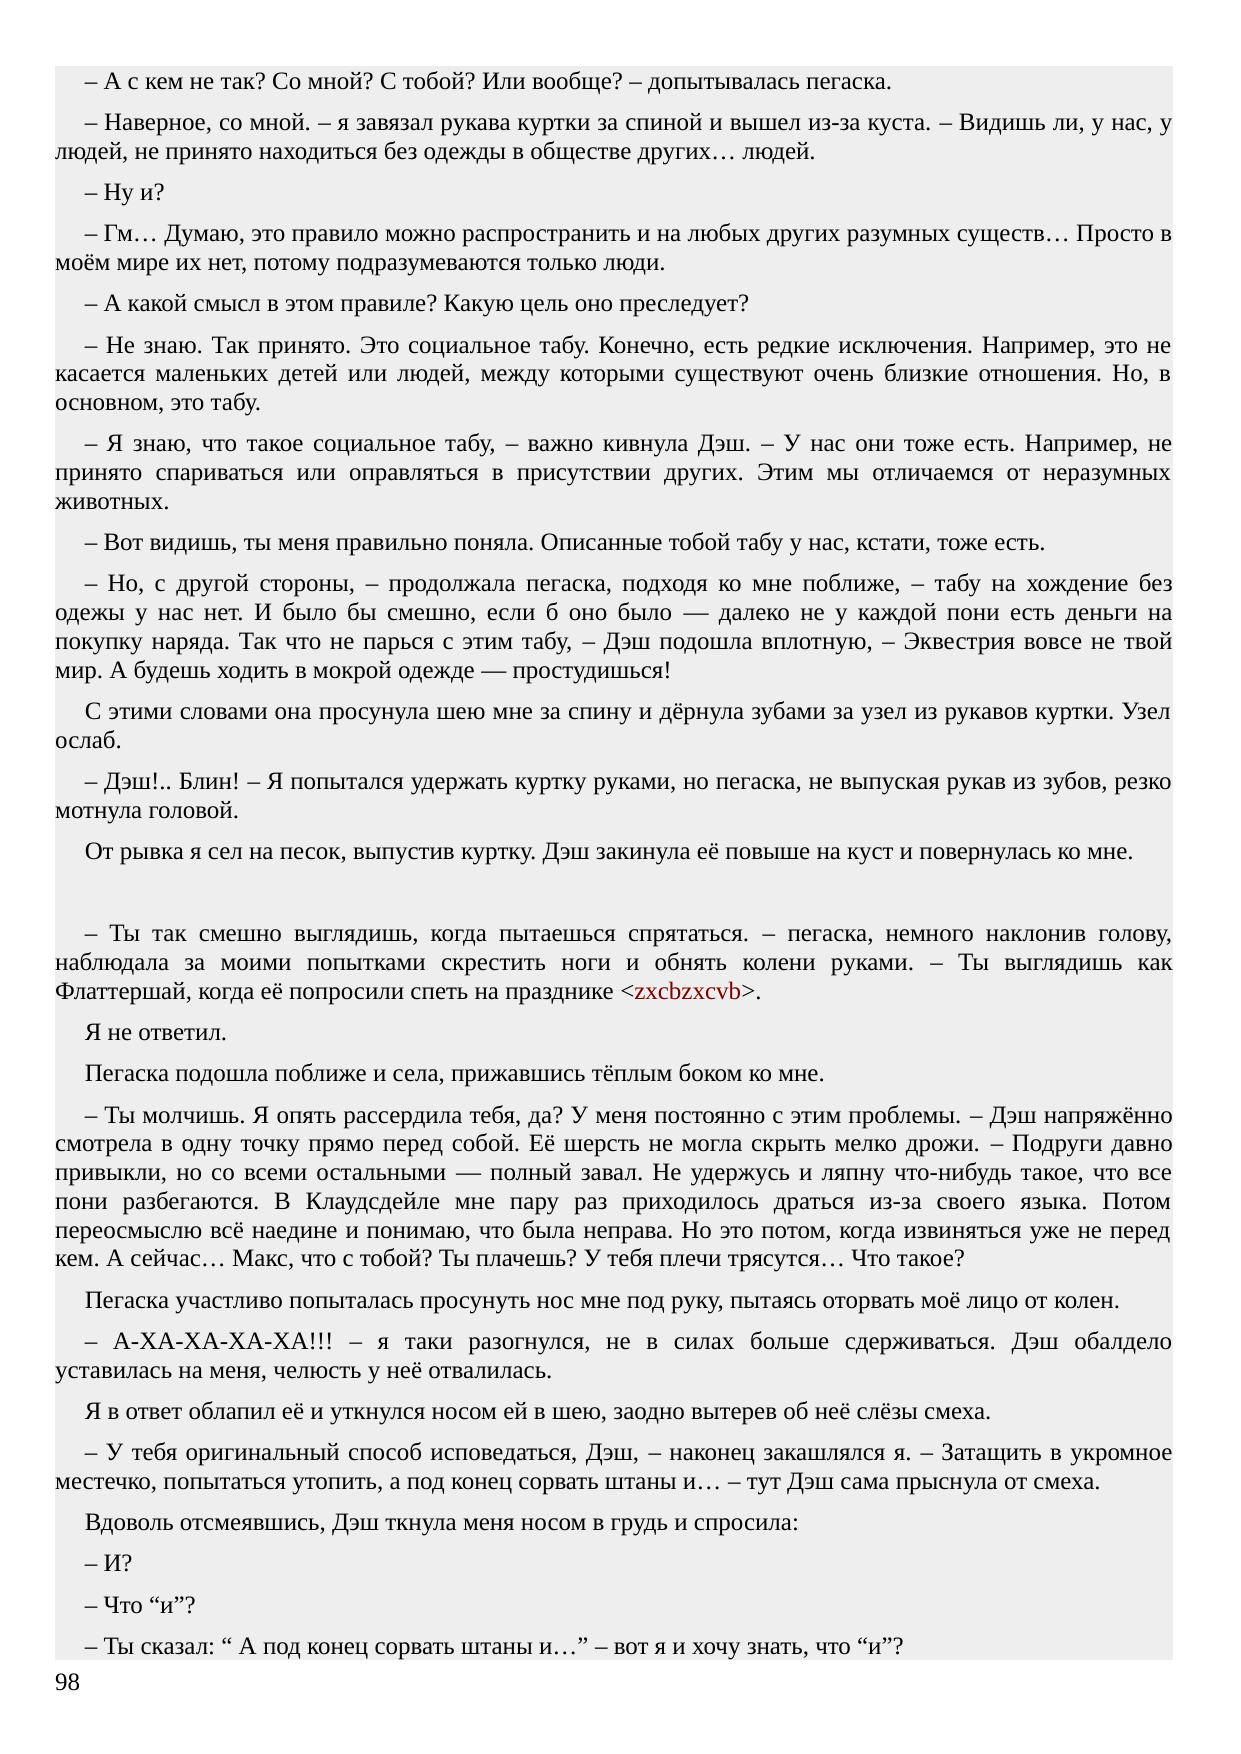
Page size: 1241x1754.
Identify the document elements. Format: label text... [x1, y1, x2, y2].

text – И? [55, 1548, 1173, 1577]
text – Ты молчишь. Я опять рассердила тебя, да? У меня постоянно с этим проблемы. – Дэш напряжённо смотрела в одну точку прямо перед собой. Её шерсть не могла скрыть мелко дрожи. – Подруги давно привыкли, но со всеми остальными — полный завал. Не удержусь и ляпну что-нибудь такое, что все пони разбегаются. В Клаудсдейле мне пару раз приходилось драться из-за своего языка. Потом переосмыслю всё наедине и понимаю, что была неправа. Но это потом, когда извиняться уже не перед кем. А сейчас… Макс, что с тобой? Ты плачешь? У тебя плечи трясутся… Что такое? [55, 1100, 1173, 1272]
text – Дэш!.. Блин! – Я попытался удержать куртку руками, но пегаска, не выпуская рукав из зубов, резко мотнула головой. [55, 766, 1173, 823]
text Пегаска подошла поближе и села, прижавшись тёплым боком ко мне. [55, 1058, 1173, 1087]
text От рывка я сел на песок, выпустив куртку. Дэш закинула её повыше на куст и повернулась ко мне. [55, 836, 1173, 865]
text Пегаска участливо попыталась просунуть нос мне под руку, пытаясь оторвать моё лицо от колен. [55, 1285, 1173, 1313]
text Я в ответ облапил её и уткнулся носом ей в шею, заодно вытерев об неё слёзы смеха. [55, 1396, 1173, 1425]
text – У тебя оригинальный способ исповедаться, Дэш, – наконец закашлялся я. – Затащить в укромное местечко, попытаться утопить, а под конец сорвать штаны и… – тут Дэш сама прыснула от смеха. [55, 1437, 1173, 1495]
text – Я знаю, что такое социальное табу, – важно кивнула Дэш. – У нас они тоже есть. Например, не принято спариваться или оправляться в присутствии других. Этим мы отличаемся от неразумных животных. [55, 428, 1173, 515]
text – Что “и”? [55, 1590, 1173, 1618]
text Вдоволь отсмеявшись, Дэш ткнула меня носом в грудь и спросила: [55, 1507, 1173, 1536]
text – Ты так смешно выглядишь, когда пытаешься спрятаться. – пегаска, немного наклонив голову, наблюдала за моими попытками скрестить ноги и обнять колени руками. – Ты выглядишь как Флаттершай, когда её попросили спеть на празднике <zxcbzxcvb>. [55, 918, 1173, 1005]
text – Вот видишь, ты меня правильно поняла. Описанные тобой табу у нас, кстати, тоже есть. [55, 527, 1173, 556]
text – А с кем не так? Со мной? С тобой? Или вообще? – допытывалась пегаска. [55, 66, 1173, 95]
text – Гм… Думаю, это правило можно распространить и на любых других разумных существ… Просто в моём мире их нет, потому подразумеваются только люди. [55, 218, 1173, 276]
text Я не ответил. [55, 1017, 1173, 1046]
text С этими словами она просунула шею мне за спину и дёрнула зубами за узел из рукавов куртки. Узел ослаб. [55, 696, 1173, 753]
text – А какой смысл в этом правиле? Какую цель оно преследует? [55, 288, 1173, 317]
text – Ты сказал: “ А под конец сорвать штаны и…” – вот я и хочу знать, что “и”? [55, 1631, 1173, 1660]
text – Наверное, со мной. – я завязал рукава куртки за спиной и вышел из-за куста. – Видишь ли, у нас, у людей, не принято находиться без одежды в обществе других… людей. [55, 107, 1173, 165]
text – А-ХА-ХА-ХА-ХА!!! – я таки разогнулся, не в силах больше сдерживаться. Дэш обалдело уставилась на меня, челюсть у неё отвалилась. [55, 1326, 1173, 1383]
text – Не знаю. Так принято. Это социальное табу. Конечно, есть редкие исключения. Например, это не касается маленьких детей или людей, между которыми существуют очень близкие отношения. Но, в основном, это табу. [55, 330, 1173, 416]
text – Ну и? [55, 177, 1173, 206]
text – Но, с другой стороны, – продолжала пегаска, подходя ко мне поближе, – табу на хождение без одежы у нас нет. И было бы смешно, если б оно было — далеко не у каждой пони есть деньги на покупку наряда. Так что не парься с этим табу, – Дэш подошла вплотную, – Эквестрия вовсе не твой мир. А будешь ходить в мокрой одежде — простудишься! [55, 568, 1173, 683]
